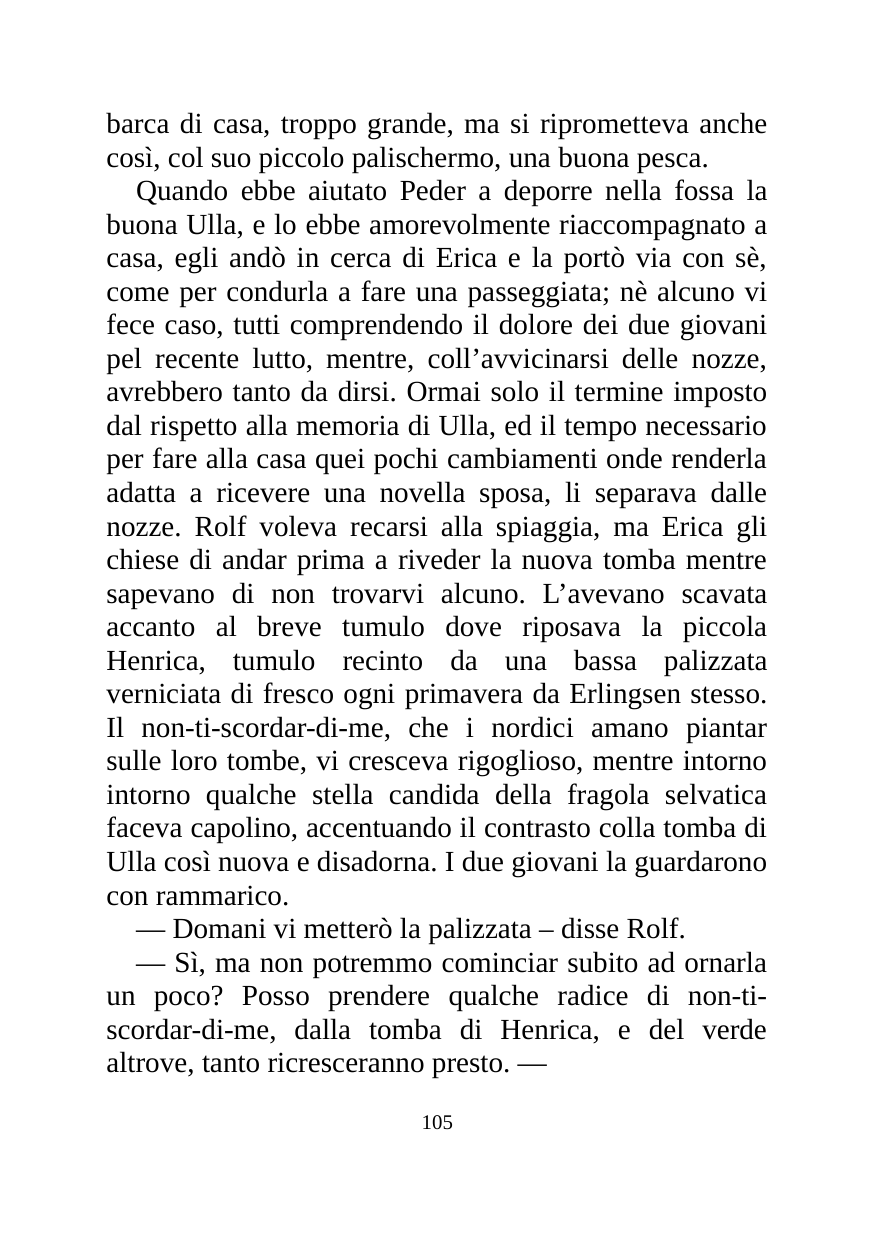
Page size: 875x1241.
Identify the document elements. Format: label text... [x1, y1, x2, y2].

text barca di casa, troppo grande, ma si riprometteva anche così, col suo piccolo palischermo, una buona pesca. [106, 106, 768, 173]
text — Sì, ma non potremmo cominciar subito ad ornarla un poco? Posso prendere qualche radice di non-ti-scordar-di-me, dalla tomba di Henrica, e del verde altrove, tanto ricresceranno presto. — [106, 945, 768, 1079]
text — Domani vi metterò la palizzata – disse Rolf. [106, 911, 768, 945]
text Quando ebbe aiutato Peder a deporre nella fossa la buona Ulla, e lo ebbe amorevolmente riaccompagnato a casa, egli andò in cerca di Erica e la portò via con sè, come per condurla a fare una passeggiata; nè alcuno vi fece caso, tutti comprendendo il dolore dei due giovani pel recente lutto, mentre, coll’avvicinarsi delle nozze, avrebbero tanto da dirsi. Ormai solo il termine imposto dal rispetto alla memoria di Ulla, ed il tempo necessario per fare alla casa quei pochi cambiamenti onde renderla adatta a ricevere una novella sposa, li separava dalle nozze. Rolf voleva recarsi alla spiaggia, ma Erica gli chiese di andar prima a riveder la nuova tomba mentre sapevano di non trovarvi alcuno. L’avevano scavata accanto al breve tumulo dove riposava la piccola Henrica, tumulo recinto da una bassa palizzata verniciata di fresco ogni primavera da Erlingsen stesso. Il non-ti-scordar-di-me, che i nordici amano piantar sulle loro tombe, vi cresceva rigoglioso, mentre intorno intorno qualche stella candida della fragola selvatica faceva capolino, accentuando il contrasto colla tomba di Ulla così nuova e disadorna. I due giovani la guardarono con rammarico. [106, 173, 768, 911]
